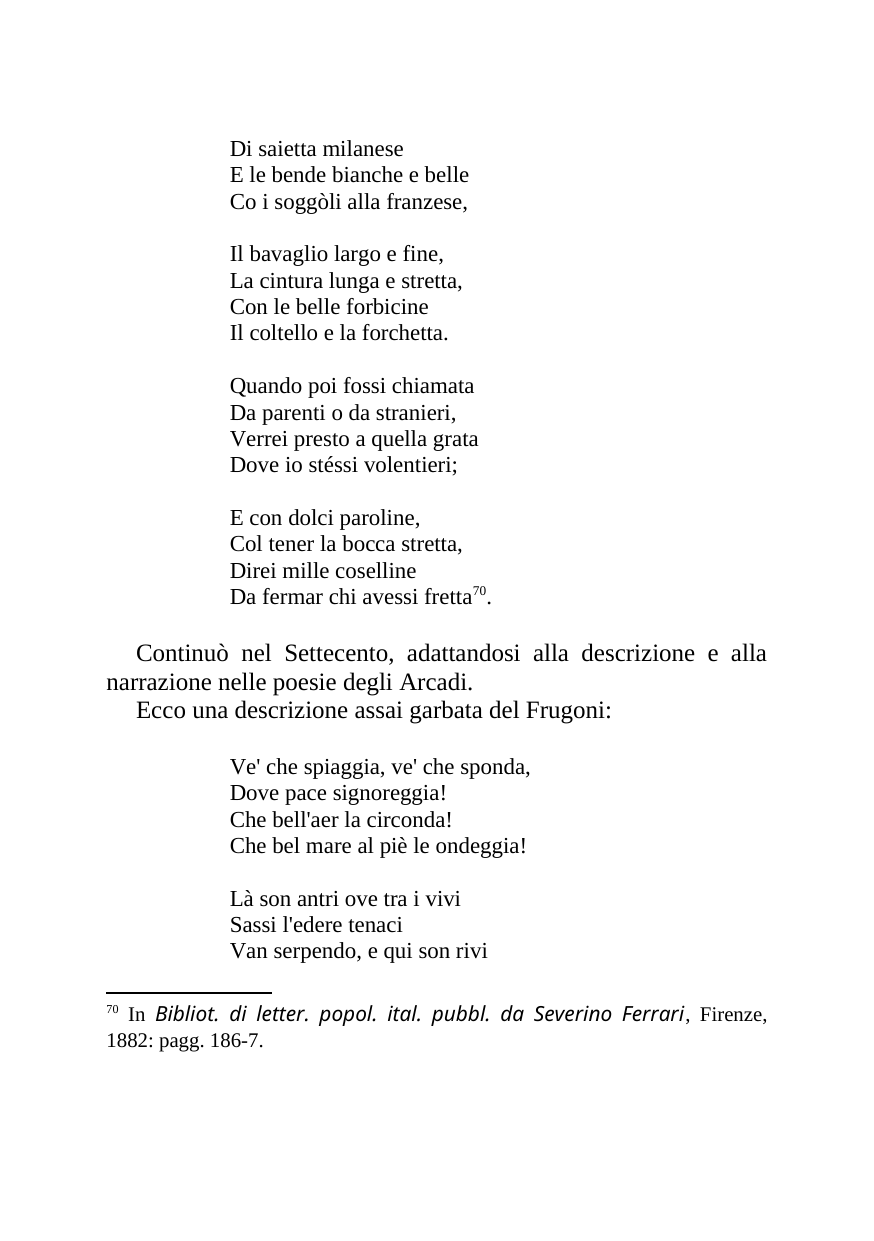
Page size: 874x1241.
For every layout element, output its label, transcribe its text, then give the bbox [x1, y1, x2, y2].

text Il coltello e la forchetta. [200, 319, 768, 346]
text Ve' che spiaggia, ve' che sponda, [200, 753, 768, 779]
text Con le belle forbicine [200, 293, 768, 319]
text Verrei presto a quella grata [200, 425, 768, 451]
text Co i soggòli alla franzese, [200, 188, 768, 214]
text Direi mille coselline [200, 557, 768, 583]
text Col tener la bocca stretta, [200, 530, 768, 557]
text Sassi l'edere tenaci [200, 911, 768, 938]
text Continuò nel Settecento, adattandosi alla descrizione e alla narrazione nelle poesie degli Arcadi. [106, 638, 768, 696]
text Il bavaglio largo e fine, [200, 240, 768, 267]
text Dove io stéssi volentieri; [200, 451, 768, 478]
text In Bibliot. di letter. popol. ital. pubbl. da Severino Ferrari, Firenze, 1882: pagg. 186-7. [106, 999, 768, 1052]
text Van serpendo, e qui son rivi [200, 938, 768, 964]
text Quando poi fossi chiamata [200, 372, 768, 398]
text E con dolci paroline, [200, 504, 768, 530]
text Che bell'aer la circonda! [200, 806, 768, 832]
text La cintura lunga e stretta, [200, 267, 768, 293]
text Da fermar chi avessi fretta. [200, 583, 768, 609]
text Di saietta milanese [200, 135, 768, 161]
text Dove pace signoreggia! [200, 779, 768, 806]
text Là son antri ove tra i vivi [200, 885, 768, 911]
text Che bel mare al piè le ondeggia! [200, 832, 768, 858]
text E le bende bianche e belle [200, 161, 768, 188]
text Da parenti o da stranieri, [200, 398, 768, 425]
text Ecco una descrizione assai garbata del Frugoni: [106, 696, 768, 724]
